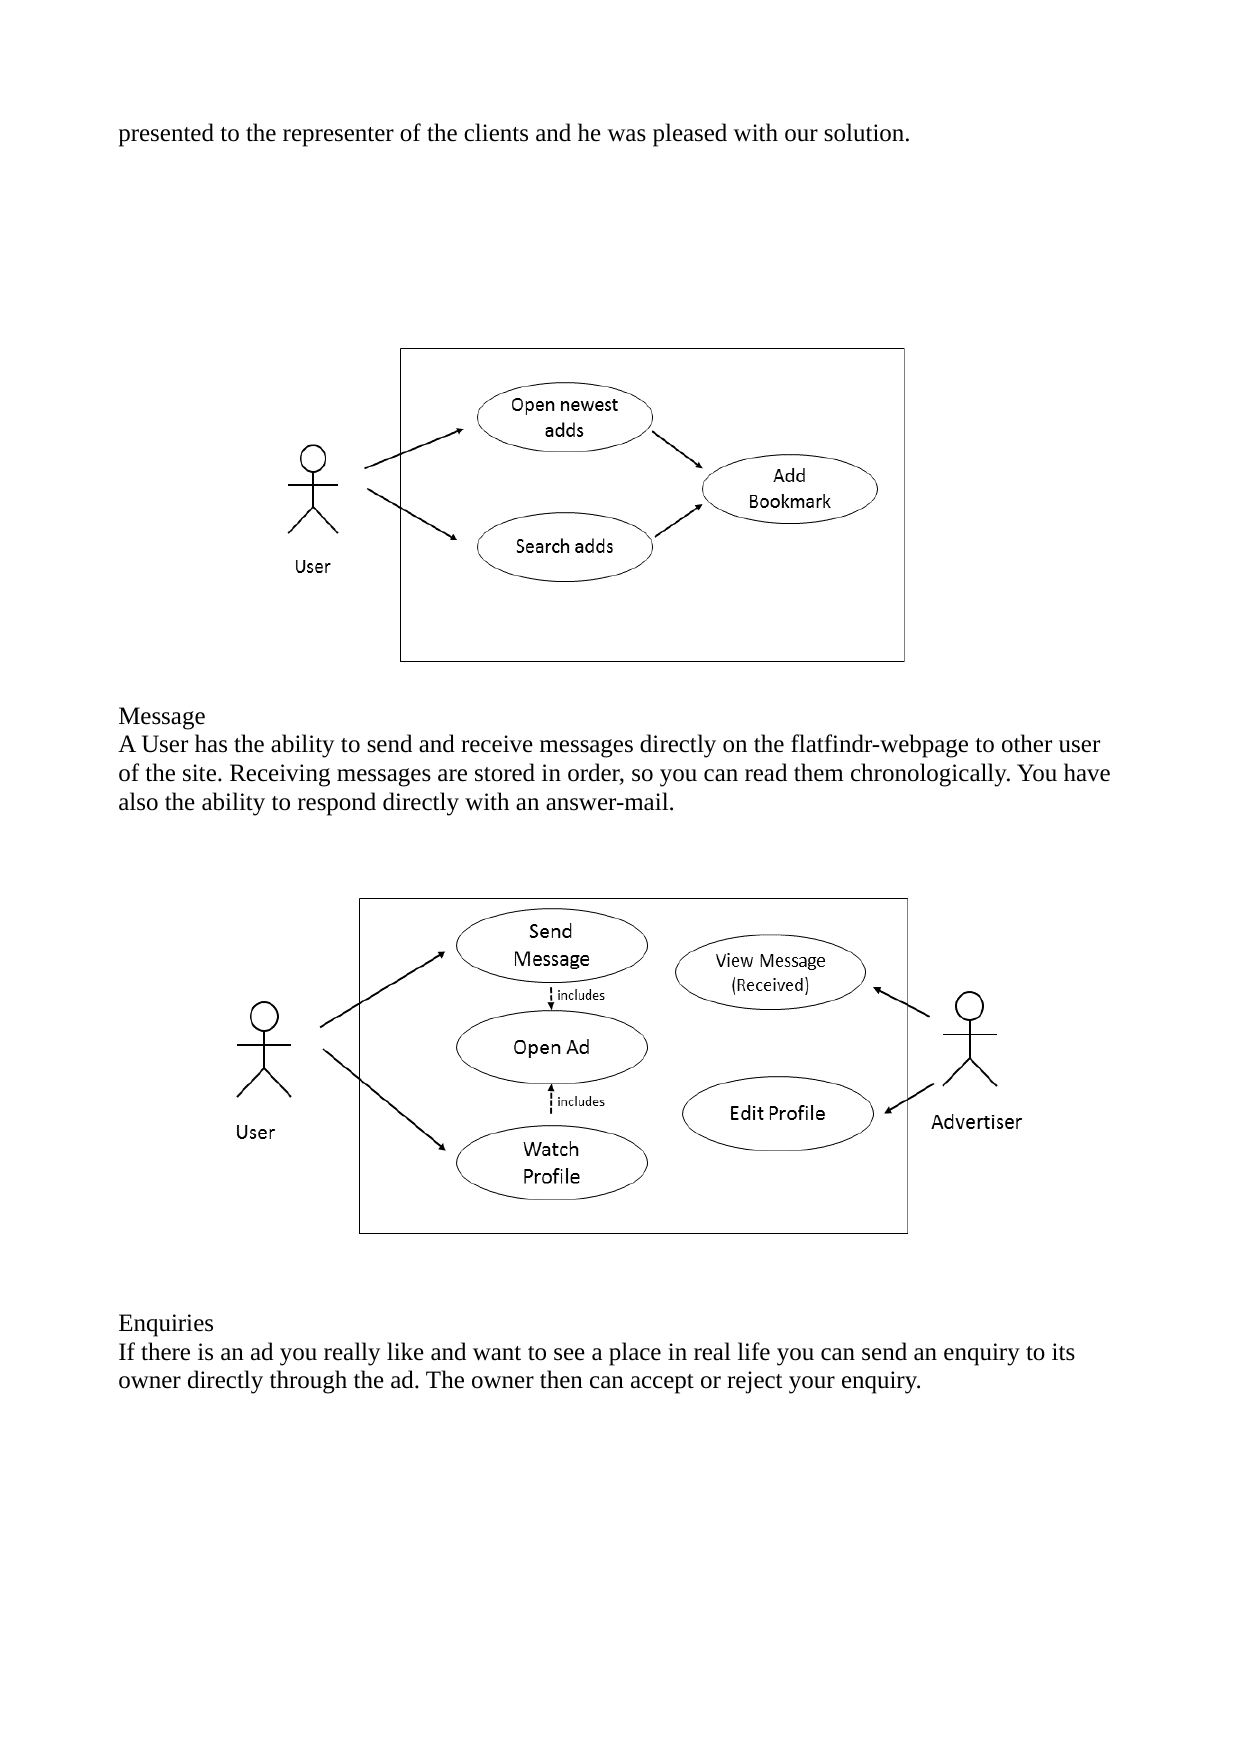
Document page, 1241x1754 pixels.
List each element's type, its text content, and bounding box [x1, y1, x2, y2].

picture [275, 323, 910, 672]
text If there is an ad you really like and want to see a place in real life you can send an enquiry to its owner directly through the ad. The owner then can accept or reject your enquiry. [118, 1337, 1122, 1394]
picture [222, 838, 1044, 1280]
text Message [118, 701, 1122, 729]
text presented to the representer of the clients and he was pleased with our solution. [118, 118, 1122, 147]
text Enquiries [118, 1308, 1122, 1337]
text A User has the ability to send and receive messages directly on the flatfindr-webpage to other user of the site. Receiving messages are stored in order, so you can read them chronologically. You have also the ability to respond directly with an answer-mail. [118, 729, 1122, 816]
